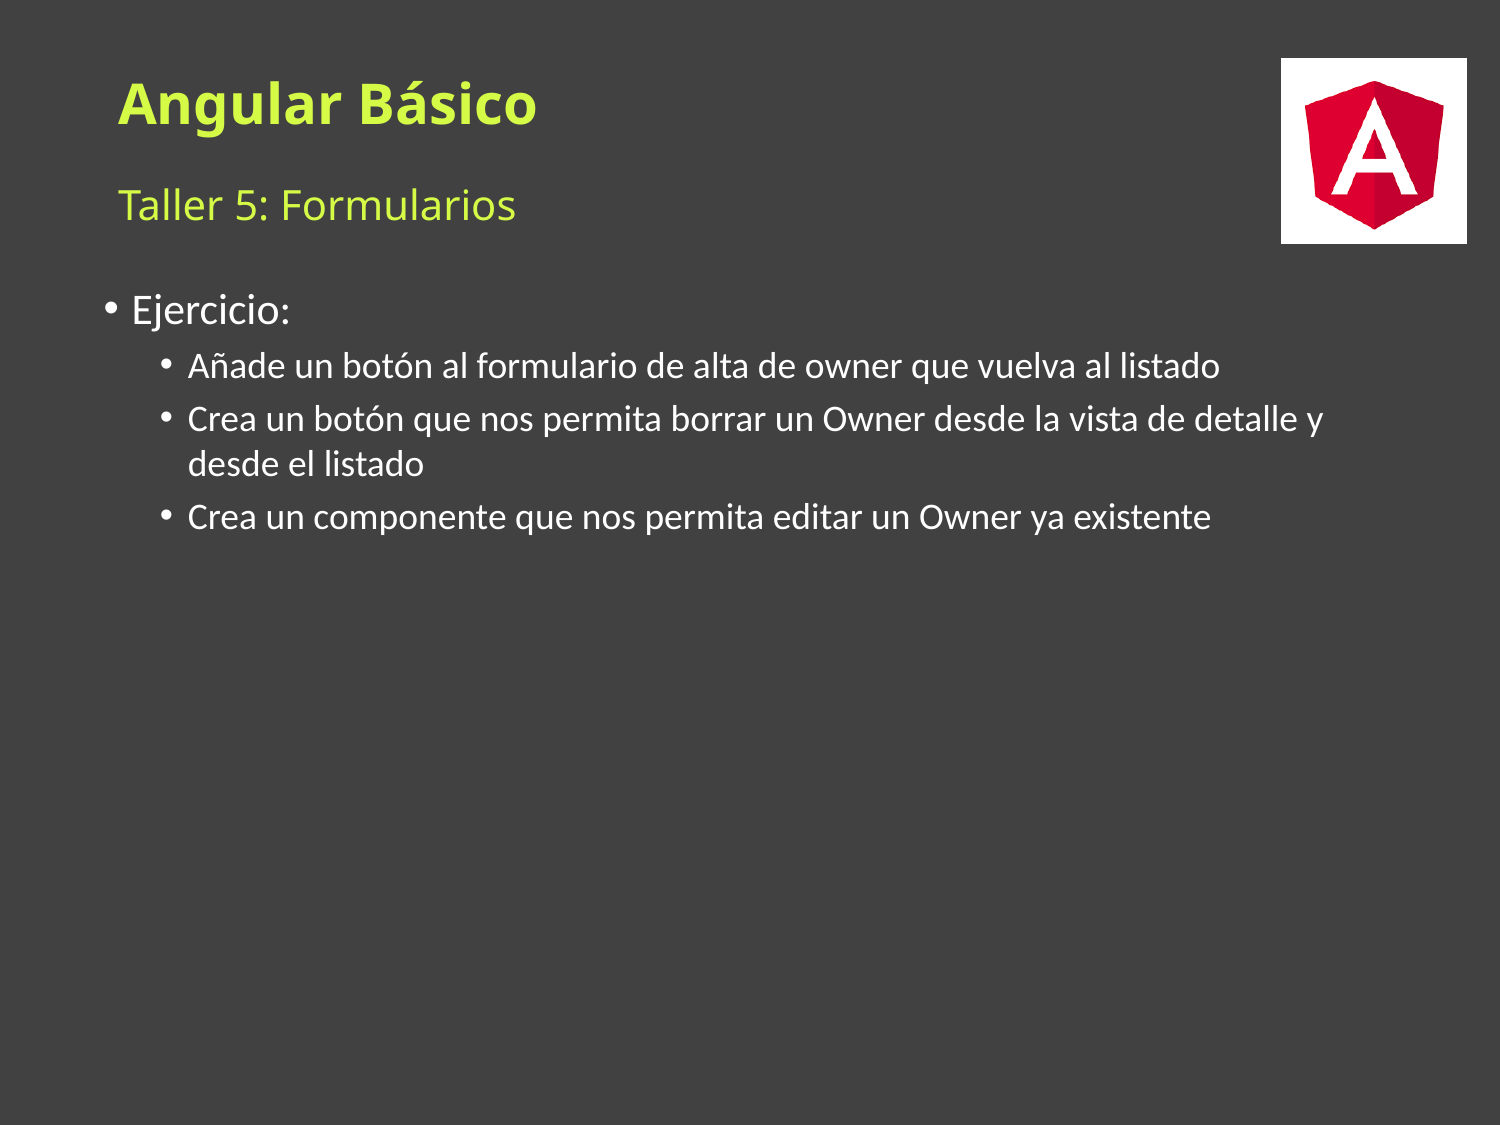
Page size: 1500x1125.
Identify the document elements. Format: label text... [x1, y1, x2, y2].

title Angular Básico [103, 59, 1282, 144]
list Ejercicio: Añade un botón al formulario de alta de owner que vuelva al listado Crea un botón que nos permita borrar un Owner desde la vista de detalle y desde el listado Crea un componente que nos permita editar un Owner ya existente [88, 278, 1383, 993]
picture [1281, 58, 1467, 244]
list Taller 5: Formularios [103, 163, 1282, 244]
